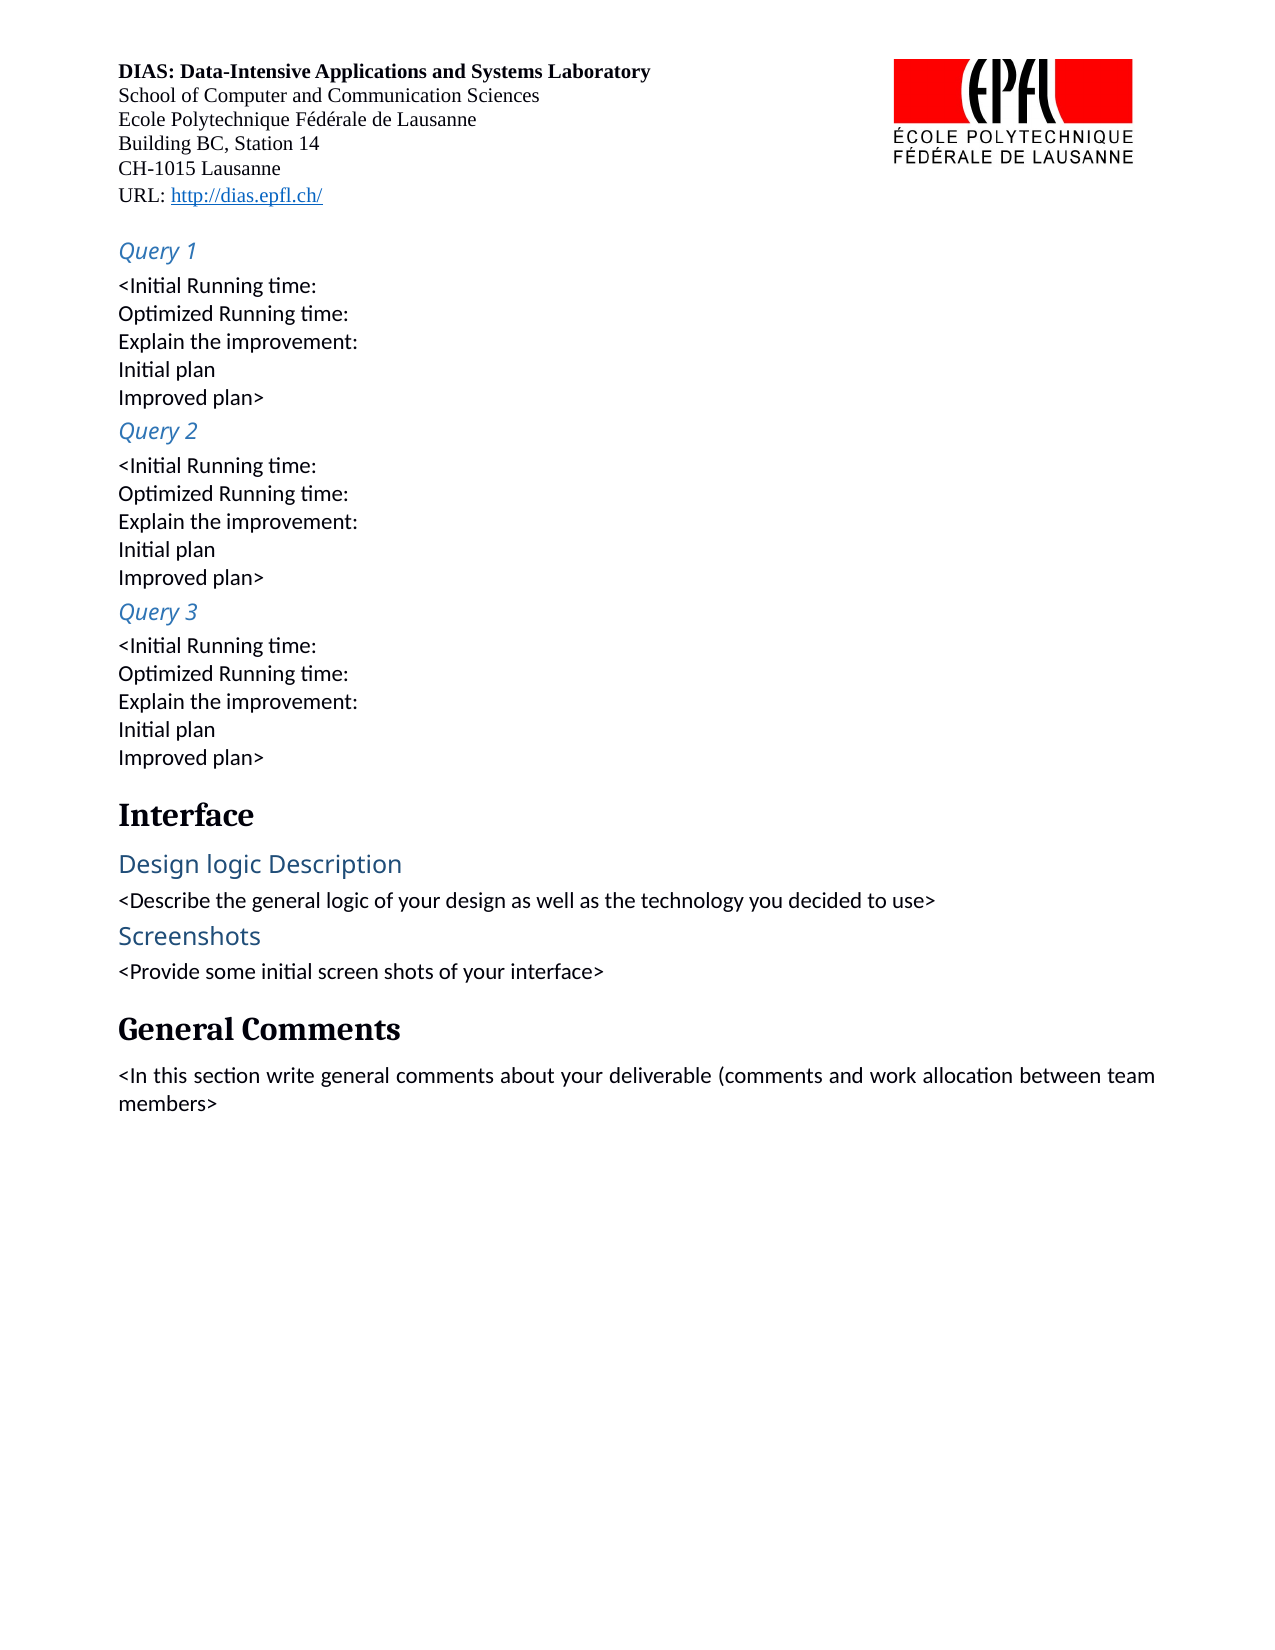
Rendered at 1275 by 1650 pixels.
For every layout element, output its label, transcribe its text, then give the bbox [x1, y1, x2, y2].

subtitle General Comments [118, 1010, 1157, 1049]
picture [893, 59, 1135, 167]
text Optimized Running time: [118, 299, 1157, 327]
text <In this section write general comments about your deliverable (comments and work allocation between team members> [118, 1061, 1157, 1117]
text <Initial Running time: [118, 451, 1157, 479]
subtitle Query 2 [118, 415, 1157, 447]
subtitle Screenshots [118, 918, 1157, 952]
text Explain the improvement: [118, 327, 1157, 355]
text Explain the improvement: [118, 507, 1157, 535]
text <Initial Running time: [118, 631, 1157, 659]
text Explain the improvement: [118, 687, 1157, 716]
text Initial plan [118, 716, 1157, 743]
text Optimized Running time: [118, 479, 1157, 507]
text Improved plan> [118, 383, 1157, 411]
subtitle Design logic Description [118, 847, 1157, 881]
text Improved plan> [118, 743, 1157, 772]
text Optimized Running time: [118, 659, 1157, 687]
subtitle Interface [118, 797, 1157, 835]
subtitle Query 3 [118, 596, 1157, 627]
text Improved plan> [118, 563, 1157, 591]
text <Provide some initial screen shots of your interface> [118, 957, 1157, 985]
text Initial plan [118, 535, 1157, 563]
text Initial plan [118, 355, 1157, 383]
text <Describe the general logic of your design as well as the technology you decided to use> [118, 886, 1157, 914]
text <Initial Running time: [118, 271, 1157, 299]
subtitle Query 1 [118, 235, 1157, 266]
